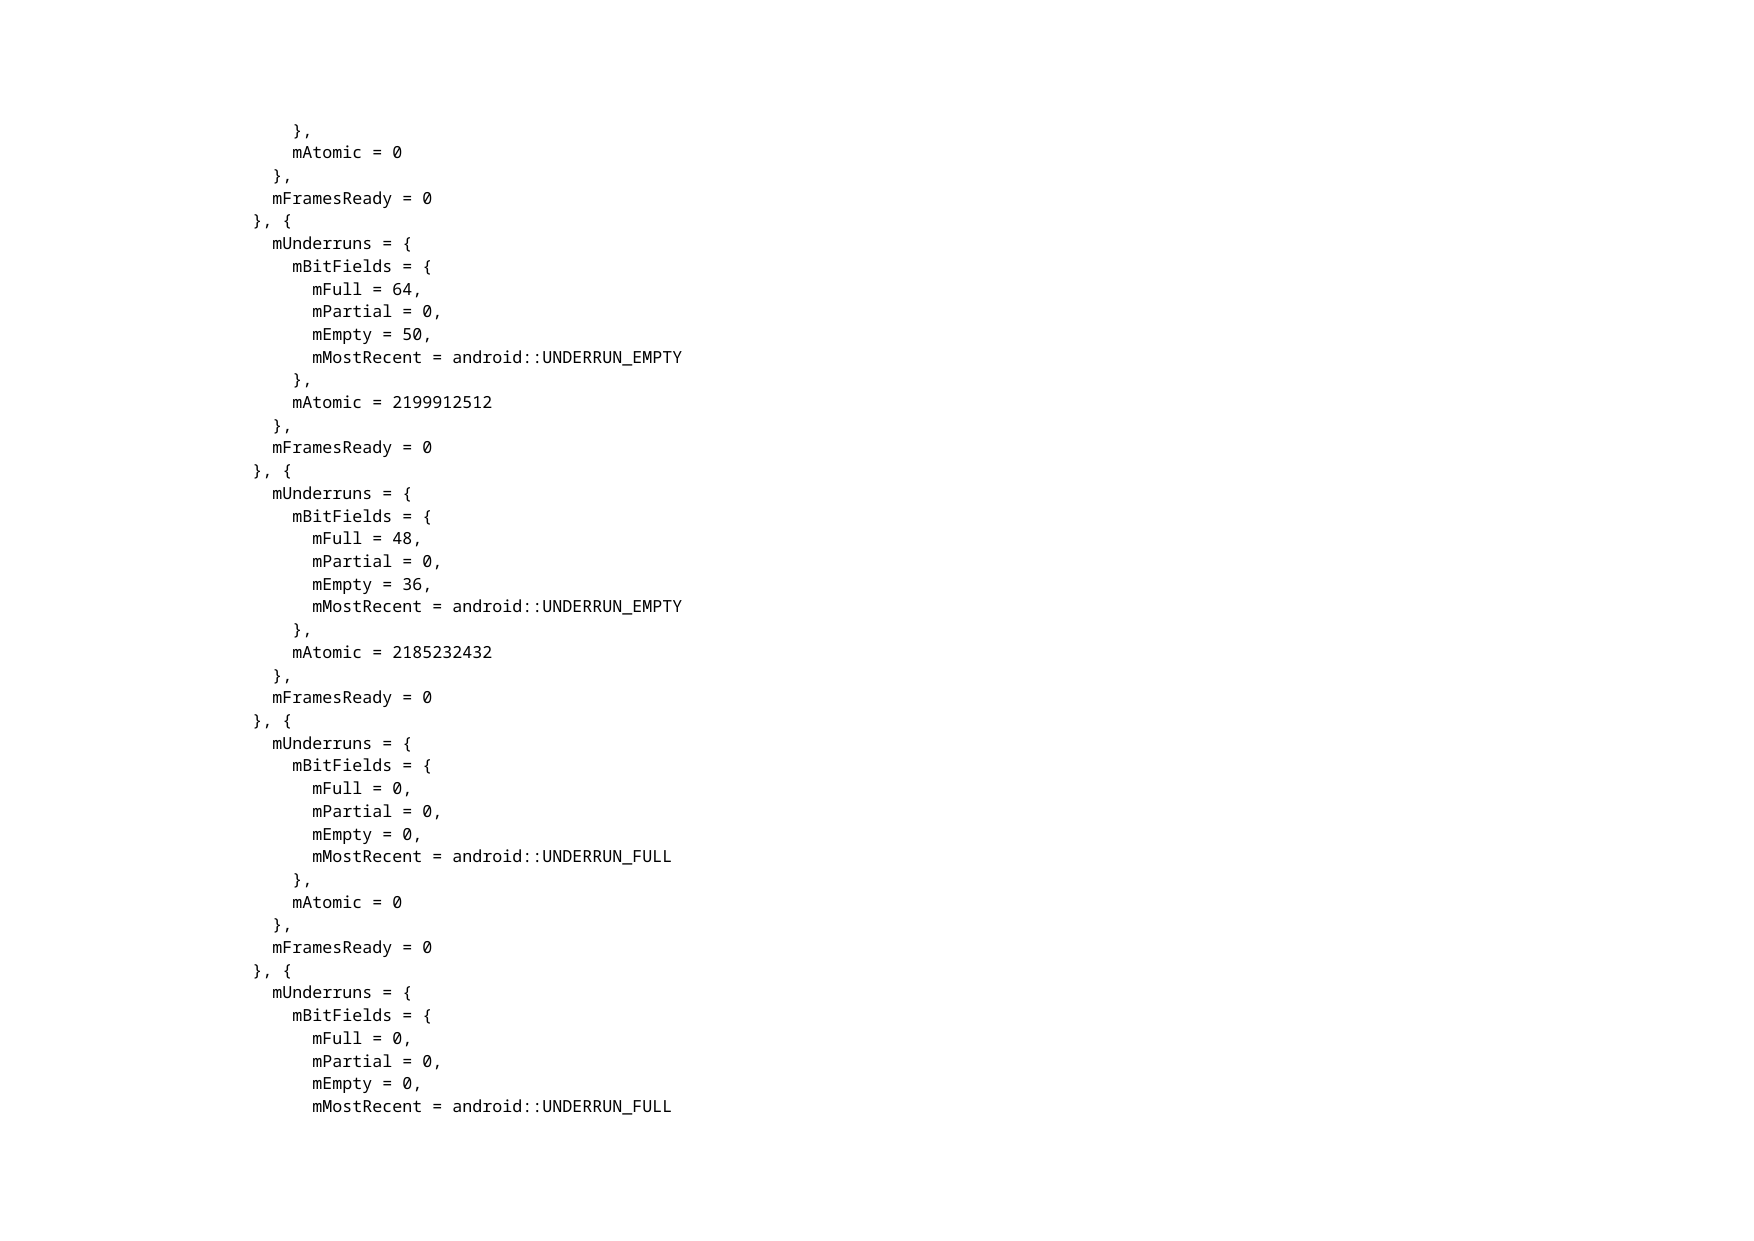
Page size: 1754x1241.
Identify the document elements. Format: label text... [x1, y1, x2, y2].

text }, { [192, 459, 1636, 481]
text }, { [192, 209, 1636, 232]
text mAtomic = 2199912512 [192, 391, 1636, 413]
text }, [192, 618, 1636, 640]
text mEmpty = 50, [192, 322, 1636, 345]
text mFull = 64, [192, 277, 1636, 300]
text }, { [192, 708, 1636, 731]
text mPartial = 0, [192, 1049, 1636, 1072]
text mMostRecent = android::UNDERRUN_FULL [192, 845, 1636, 867]
text }, [192, 368, 1636, 391]
text }, [192, 867, 1636, 890]
text mFramesReady = 0 [192, 186, 1636, 209]
text }, [192, 913, 1636, 936]
text mBitFields = { [192, 254, 1636, 277]
text mBitFields = { [192, 1004, 1636, 1026]
text mBitFields = { [192, 504, 1636, 527]
text mFramesReady = 0 [192, 936, 1636, 958]
text mPartial = 0, [192, 300, 1636, 322]
text mBitFields = { [192, 754, 1636, 777]
text }, [192, 663, 1636, 686]
text mAtomic = 0 [192, 141, 1636, 163]
text }, [192, 118, 1636, 141]
text mFramesReady = 0 [192, 686, 1636, 708]
text mAtomic = 0 [192, 890, 1636, 913]
text mMostRecent = android::UNDERRUN_EMPTY [192, 345, 1636, 368]
text mEmpty = 0, [192, 822, 1636, 845]
text mEmpty = 0, [192, 1072, 1636, 1094]
text mUnderruns = { [192, 481, 1636, 504]
text mAtomic = 2185232432 [192, 640, 1636, 663]
text mUnderruns = { [192, 731, 1636, 754]
text mFull = 0, [192, 777, 1636, 799]
text }, [192, 413, 1636, 436]
text }, { [192, 958, 1636, 981]
text }, [192, 163, 1636, 186]
text mFull = 48, [192, 527, 1636, 549]
text mUnderruns = { [192, 232, 1636, 254]
text mEmpty = 36, [192, 572, 1636, 595]
text mMostRecent = android::UNDERRUN_FULL [192, 1094, 1636, 1117]
text mFull = 0, [192, 1026, 1636, 1049]
text mPartial = 0, [192, 799, 1636, 822]
text mUnderruns = { [192, 981, 1636, 1004]
text mPartial = 0, [192, 549, 1636, 572]
text mMostRecent = android::UNDERRUN_EMPTY [192, 595, 1636, 618]
text mFramesReady = 0 [192, 436, 1636, 459]
